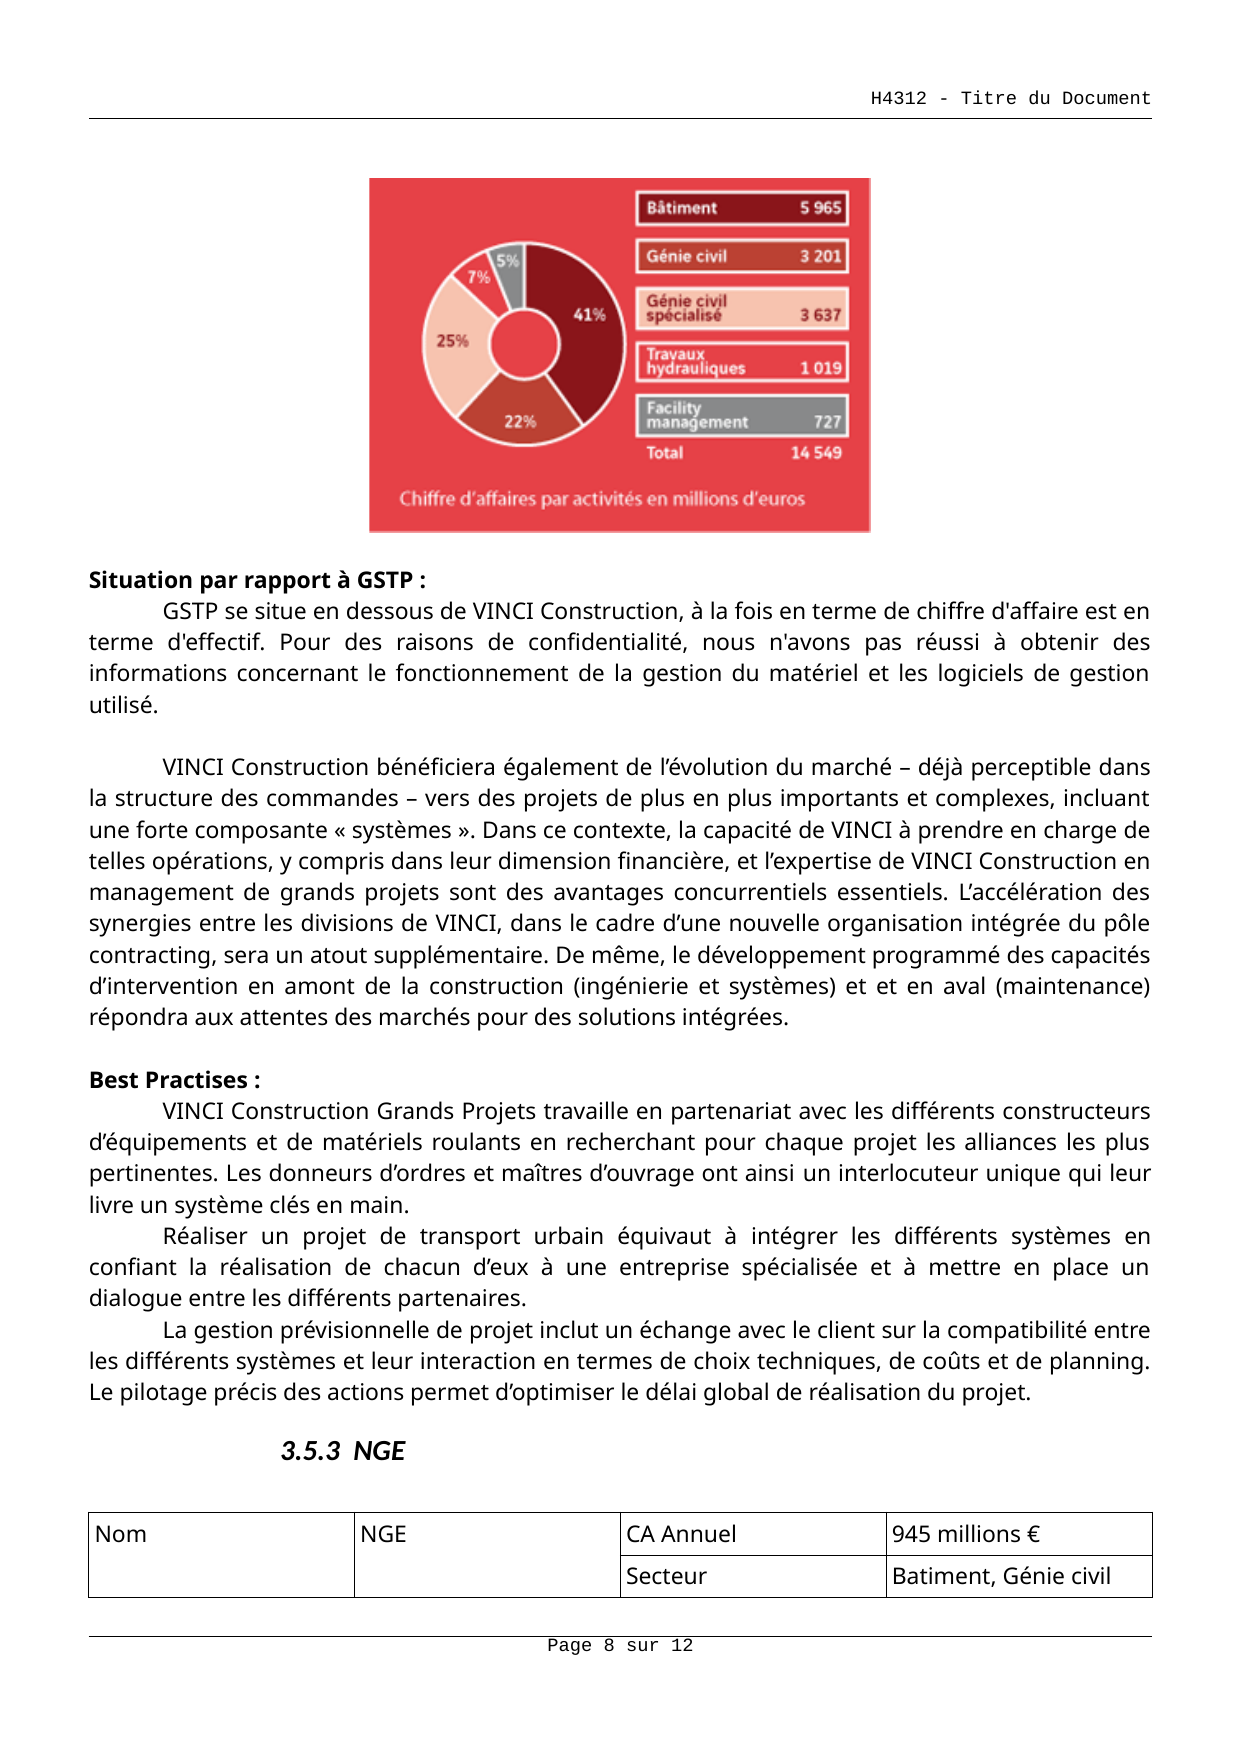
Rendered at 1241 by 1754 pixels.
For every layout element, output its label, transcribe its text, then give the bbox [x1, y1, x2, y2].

picture [369, 178, 871, 533]
table_cell Secteur [621, 1556, 886, 1597]
table_header NGE [355, 1513, 620, 1597]
text Best Practises : [88, 1063, 1152, 1095]
text La gestion prévisionnelle de projet inclut un échange avec le client sur la compatibilité entre les différents systèmes et leur interaction en termes de choix techniques, de coûts et de planning. Le pilotage précis des actions permet d’optimiser le délai global de réalisation du projet. [88, 1313, 1152, 1407]
table_header Nom [89, 1513, 354, 1597]
subtitle NGE [280, 1432, 1152, 1468]
table_header 945 millions € [887, 1513, 1152, 1554]
text VINCI Construction bénéficiera également de l’évolution du marché – déjà perceptible dans la structure des commandes – vers des projets de plus en plus importants et complexes, incluant une forte composante « systèmes ». Dans ce contexte, la capacité de VINCI à prendre en charge de telles opérations, y compris dans leur dimension financière, et l’expertise de VINCI Construction en management de grands projets sont des avantages concurrentiels essentiels. L’accélération des synergies entre les divisions de VINCI, dans le cadre d’une nouvelle organisation intégrée du pôle contracting, sera un atout supplémentaire. De même, le développement programmé des capacités d’intervention en amont de la construction (ingénierie et systèmes) et et en aval (maintenance) répondra aux attentes des marchés pour des solutions intégrées. [88, 751, 1152, 1032]
text Situation par rapport à GSTP : [88, 563, 1152, 595]
text Réaliser un projet de transport urbain équivaut à intégrer les différents systèmes en confiant la réalisation de chacun d’eux à une entreprise spécialisée et à mettre en place un dialogue entre les différents partenaires. [88, 1220, 1152, 1313]
table_header CA Annuel [621, 1513, 886, 1554]
text GSTP se situe en dessous de VINCI Construction, à la fois en terme de chiffre d'affaire est en terme d'effectif. Pour des raisons de confidentialité, nous n'avons pas réussi à obtenir des informations concernant le fonctionnement de la gestion du matériel et les logiciels de gestion utilisé. [88, 595, 1152, 720]
text VINCI Construction Grands Projets travaille en partenariat avec les différents constructeurs d’équipements et de matériels roulants en recherchant pour chaque projet les alliances les plus pertinentes. Les donneurs d’ordres et maîtres d’ouvrage ont ainsi un interlocuteur unique qui leur livre un système clés en main. [88, 1095, 1152, 1220]
table_cell Batiment, Génie civil [887, 1556, 1152, 1597]
